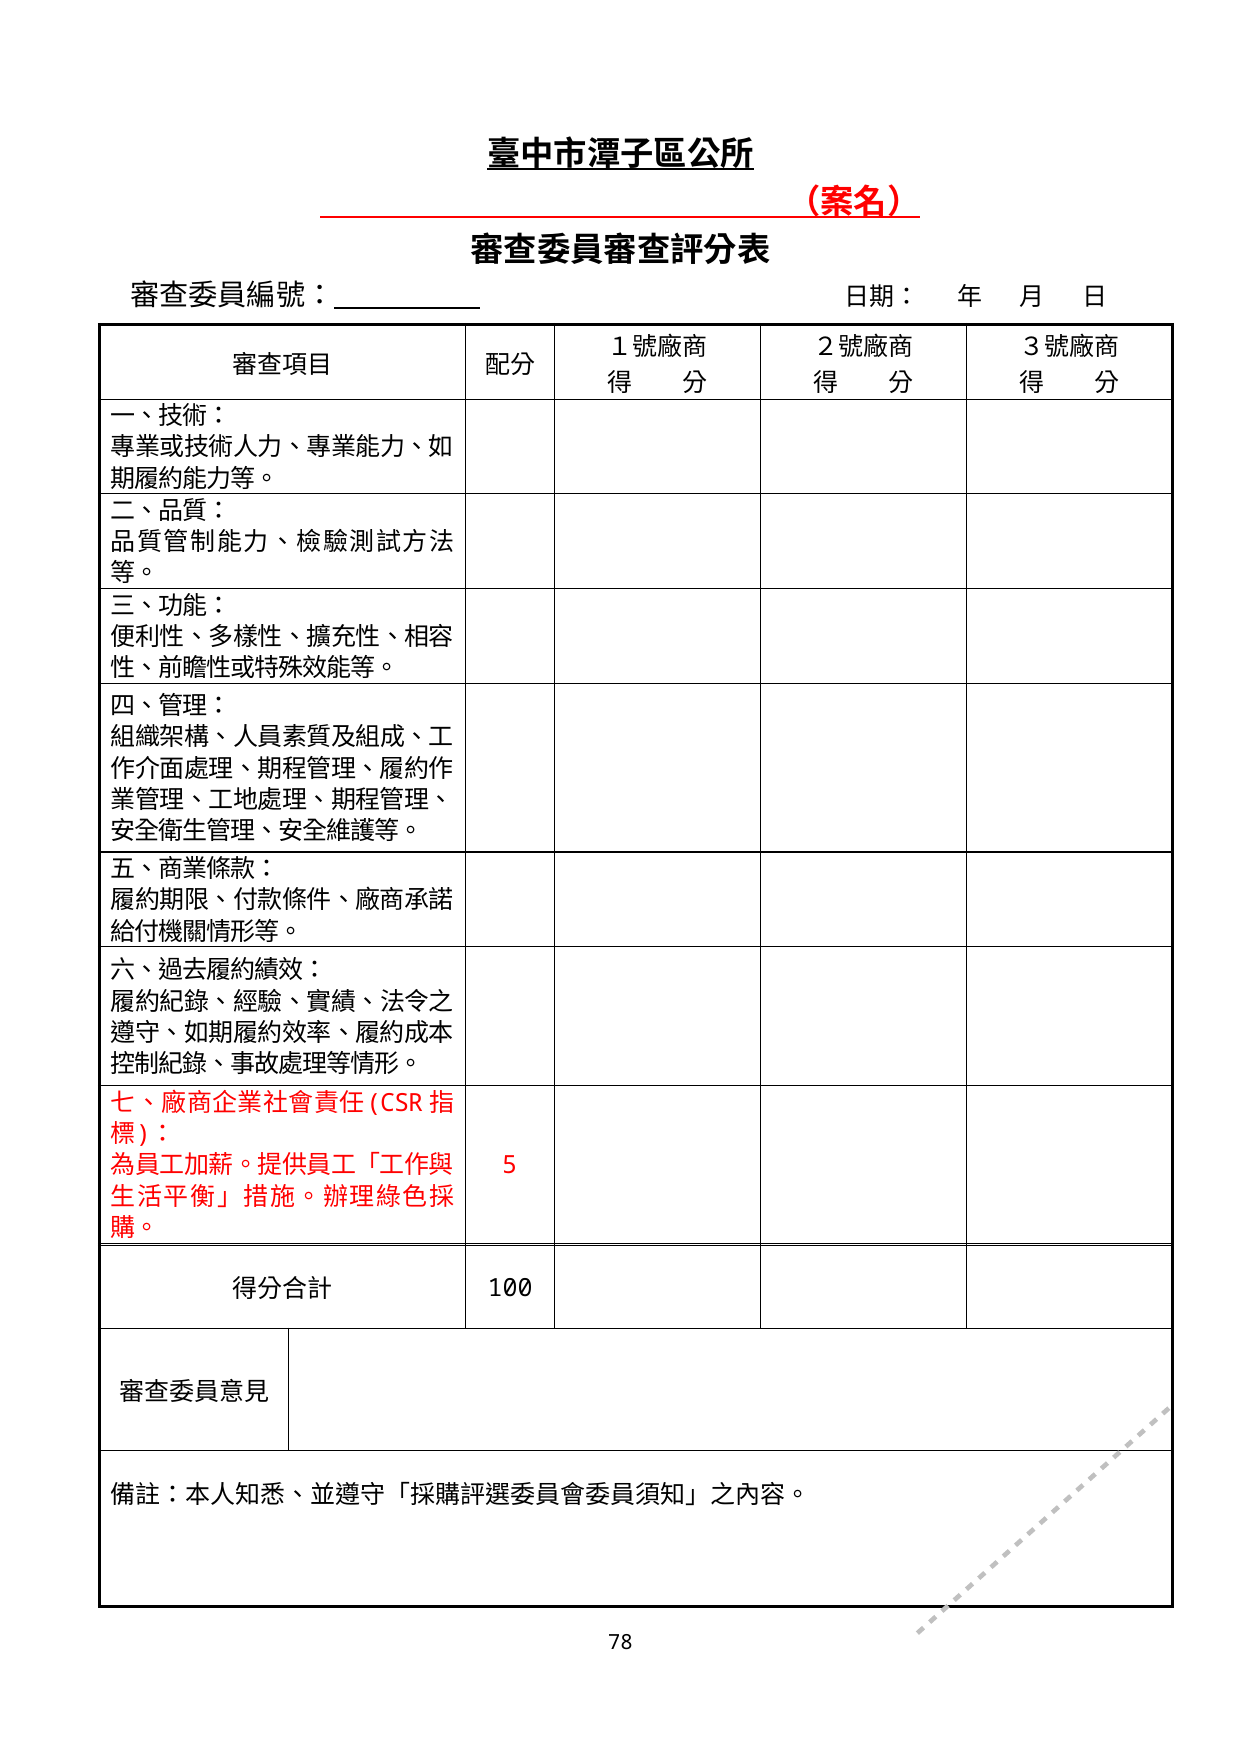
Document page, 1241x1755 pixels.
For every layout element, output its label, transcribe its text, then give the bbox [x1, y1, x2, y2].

table_cell [761, 684, 966, 851]
table_cell [761, 1246, 966, 1328]
text 審查委員編號： 日期： 年 月 日 [130, 271, 1110, 313]
table_cell [555, 1086, 760, 1242]
text （案名） [130, 175, 1110, 223]
table_cell 備註：本人知悉、並遵守「採購評選委員會委員須知」之內容。 [101, 1451, 1171, 1604]
table_cell 四、管理： 組織架構、人員素質及組成、工作介面處理、期程管理、履約作業管理、工地處理、期程管理、安全衛生管理、安全維護等。 [101, 684, 465, 851]
table_cell [967, 494, 1171, 588]
table_cell 七、廠商企業社會責任(CSR指標)： 為員工加薪。提供員工「工作與生活平衡」措施。辦理綠色採購。 [101, 1086, 465, 1242]
table_cell [466, 400, 554, 493]
table_cell [967, 947, 1171, 1085]
table_cell [967, 589, 1171, 683]
table_header ３號廠商 得 分 [967, 326, 1171, 398]
text 臺中市潭子區公所 [130, 126, 1110, 175]
table_cell 五、商業條款： 履約期限、付款條件、廠商承諾給付機關情形等。 [101, 853, 465, 946]
table_cell [289, 1329, 1171, 1450]
table_cell [555, 947, 760, 1085]
table_cell [967, 1246, 1171, 1328]
table_cell [967, 400, 1171, 493]
table_cell 得分合計 [101, 1246, 465, 1328]
table_cell 100 [466, 1246, 554, 1328]
table_cell [466, 853, 554, 946]
table_cell [761, 947, 966, 1085]
table_cell [466, 589, 554, 683]
table_header 審查項目 [101, 326, 465, 398]
table_cell [466, 684, 554, 851]
table_cell [761, 853, 966, 946]
table_cell [555, 589, 760, 683]
table_cell [555, 1246, 760, 1328]
table_cell [761, 400, 966, 493]
table_cell [555, 684, 760, 851]
table_header １號廠商 得 分 [555, 326, 760, 398]
table_cell 三、功能： 便利性、多樣性、擴充性、相容性、前瞻性或特殊效能等。 [101, 589, 465, 683]
table_cell [761, 1086, 966, 1242]
table_cell 二、品質： 品質管制能力、檢驗測試方法等。 [101, 494, 465, 588]
table_cell [555, 400, 760, 493]
table_cell [466, 494, 554, 588]
text 審查委員審查評分表 [130, 223, 1110, 271]
table_cell [967, 1086, 1171, 1242]
table_cell [967, 684, 1171, 851]
table_cell 一、技術： 專業或技術人力、專業能力、如期履約能力等。 [101, 400, 465, 493]
table_header 配分 [466, 326, 554, 398]
table_cell 審查委員意見 [101, 1329, 288, 1450]
table_cell [761, 494, 966, 588]
table_cell [555, 494, 760, 588]
table_cell [967, 853, 1171, 946]
table_cell [761, 589, 966, 683]
table_cell 六、過去履約績效： 履約紀錄、經驗、實績、法令之遵守、如期履約效率、履約成本控制紀錄、事故處理等情形。 [101, 947, 465, 1085]
table_cell 5 [466, 1086, 554, 1242]
table_cell [555, 853, 760, 946]
table_cell [466, 947, 554, 1085]
table_header ２號廠商 得 分 [761, 326, 966, 398]
